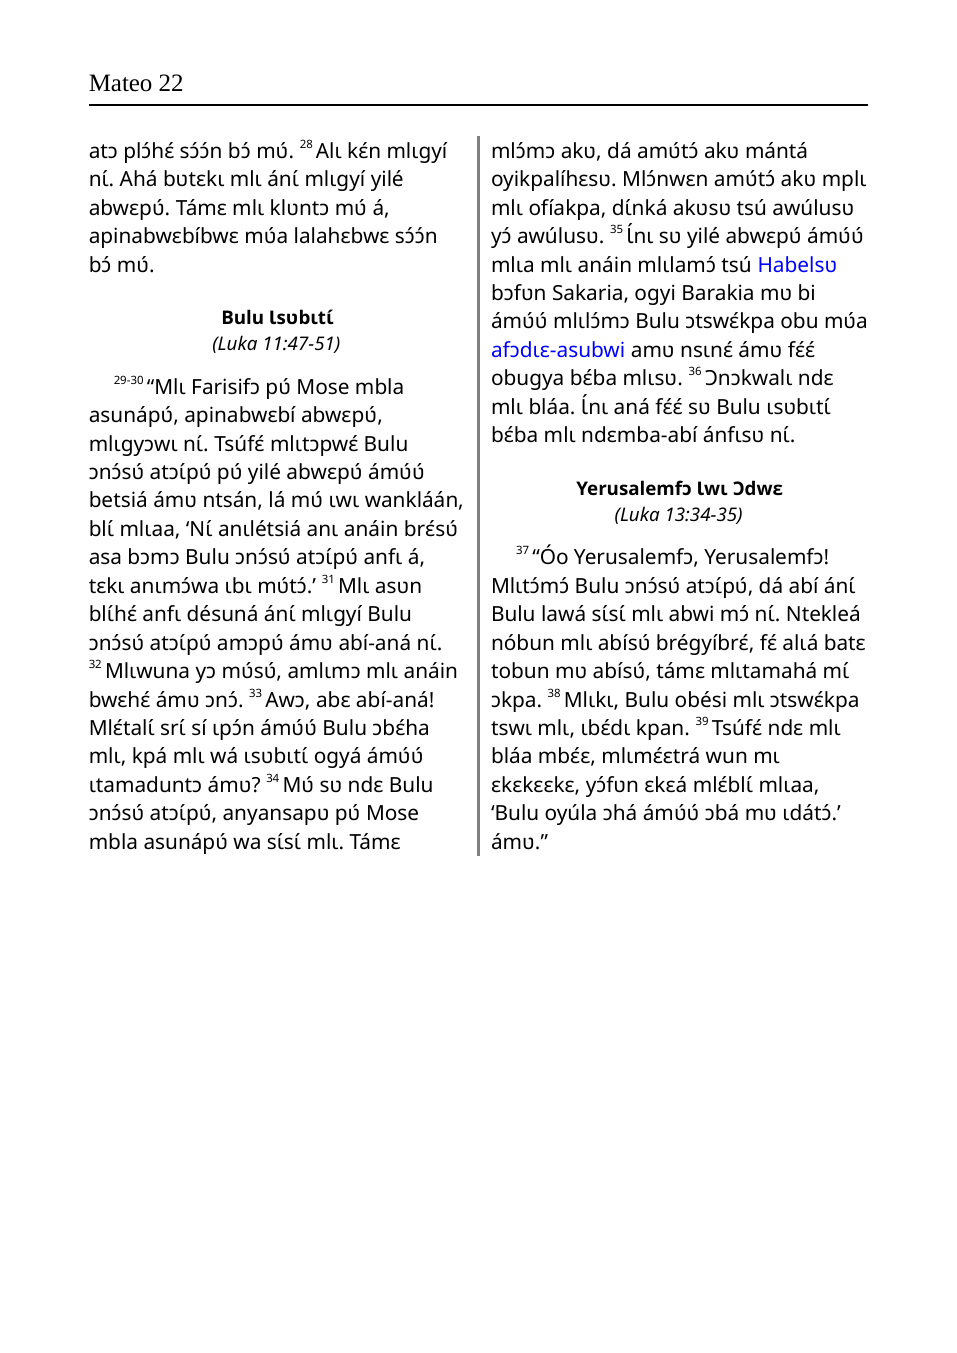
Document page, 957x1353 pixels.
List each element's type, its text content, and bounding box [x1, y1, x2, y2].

text mlɔ́mɔ akʋ, dá amʋ́tɔ́ akʋ mántá oyikpalíhɛsʋ. Mlɔ́nwɛn amʋ́tɔ́ akʋ mplɩ mlɩ ofíakpa, dɩ́nká akʋsʋ tsú awúlusʋ yɔ́ awúlusʋ. 35 Ɩ́nɩ sʋ yilé abwɛpʋ́ ámʋ́ʋ́ mlɩa mlɩ anáin mlɩlamɔ́ tsú Habelsʋ bɔfʋn Sakaria, ogyi Barakia mʋ bi ámʋ́ʋ́ mlɩlɔ́mɔ Bulu ɔtswɛ́kpa obu mʋ́a afɔdɩɛ-asubwi amʋ nsɩnɛ́ ámʋ fɛ́ɛ́ obugya bɛ́ba mlɩsʋ. 36 Ɔnɔkwalɩ ndɛ mlɩ bláa. Ɩ́nɩ aná fɛ́ɛ́ sʋ Bulu ɩsʋbɩtɩ́ bɛ́ba mlɩ ndɛmba-abí ánfɩsʋ nɩ́. [491, 136, 868, 449]
text Yerusalemfɔ Ɩwɩ Ɔdwɛ [492, 475, 867, 501]
text 37 “Óo Yerusalemfɔ, Yerusalemfɔ! Mlɩtɔ́mɔ́ Bulu ɔnɔ́sʋ́ atɔɩ́pʋ́, dá abí ánɩ́ Bulu lawá sɩ́sɩ́ mlɩ abwi mɔ́ nɩ́. Ntekleá nóbun mlɩ abísʋ́ brégyíbrɛ́, fɛ́ alɩá batɛ tobun mʋ abísʋ́, támɛ mlɩtamahá mɩ́ ɔkpa. 38 Mlɩkɩ, Bulu obési mlɩ ɔtswɛ́kpa tswɩ mlɩ, ɩbɛ́dɩ kpan. 39 Tsúfɛ́ ndɛ mlɩ bláa mbɛ́ɛ, mlɩmɛ́ɛtrá wun mɩ ɛkɛkɛɛkɛ, yɔ́fʋn ɛkɛá mlɛ́blɩ́ mlɩaa, ‘Bulu oyúla ɔhá ámʋ́ʋ́ ɔbá mʋ ɩdátɔ́.’ ámʋ.” [491, 542, 868, 855]
text Bulu Ɩsʋbɩtɩ́ [90, 304, 465, 331]
text (Luka 13:34-35) [492, 509, 867, 535]
text (Luka 11:47-51) [90, 338, 465, 364]
text 29‑30 “Mlɩ Farisifɔ pʋ́ Mose mbla asunápʋ́, apinabwɛbí abwɛpʋ́, mlɩgyɔwɩ nɩ́. Tsúfɛ́ mlɩtɔpwɛ́ Bulu ɔnɔ́sʋ́ atɔɩ́pʋ́ pʋ́ yilé abwɛpʋ́ ámʋ́ʋ́ betsiá ámʋ ntsán, lá mʋ́ ɩwɩ wankláán, blɩ́ mlɩaa, ‘Nɩ́ anɩlétsiá anɩ anáin brɛ́sʋ́ asa bɔmɔ Bulu ɔnɔ́sʋ́ atɔɩ́pʋ́ anfɩ á, tɛkɩ anɩmɔ́wa ɩbɩ mʋ́tɔ́.’ 31 Mlɩ asʋn blɩ́hɛ́ anfɩ désuná ánɩ́ mlɩgyí Bulu ɔnɔ́sʋ́ atɔɩ́pʋ́ amɔpʋ́ ámʋ abí-aná nɩ́. 32 Mlɩwuna yɔ mʋ́sʋ́, amlɩmɔ mlɩ anáin bwɛhɛ́ ámʋ ɔnɔ́. 33 Awɔ, abɛ abí-aná! Mlɛ́talɩ́ srɩ́ sí ɩpɔ́n ámʋ́ʋ́ Bulu ɔbɛ́ha mlɩ, kpá mlɩ wá ɩsʋbɩtɩ́ ogyá ámʋ́ʋ́ ɩtamaduntɔ ámʋ? 34 Mʋ́ sʋ ndɛ Bulu ɔnɔ́sʋ́ atɔɩ́pʋ́, anyansapʋ pʋ́ Mose mbla asunápʋ́ wa sɩ́sɩ́ mlɩ. Támɛ [88, 372, 466, 855]
text atɔ plɔ́hɛ́ sɔ́ɔ́n bɔ́ mʋ́. 28 Alɩ kɛ́n mlɩgyí nɩ́. Ahá bʋtɛkɩ mlɩ ánɩ́ mlɩgyí yilé abwɛpʋ́. Támɛ mlɩ klʋntɔ mʋ́ á, apinabwɛbíbwɛ mʋ́a lalahɛbwɛ sɔ́ɔ́n bɔ́ mʋ́. [88, 136, 466, 278]
